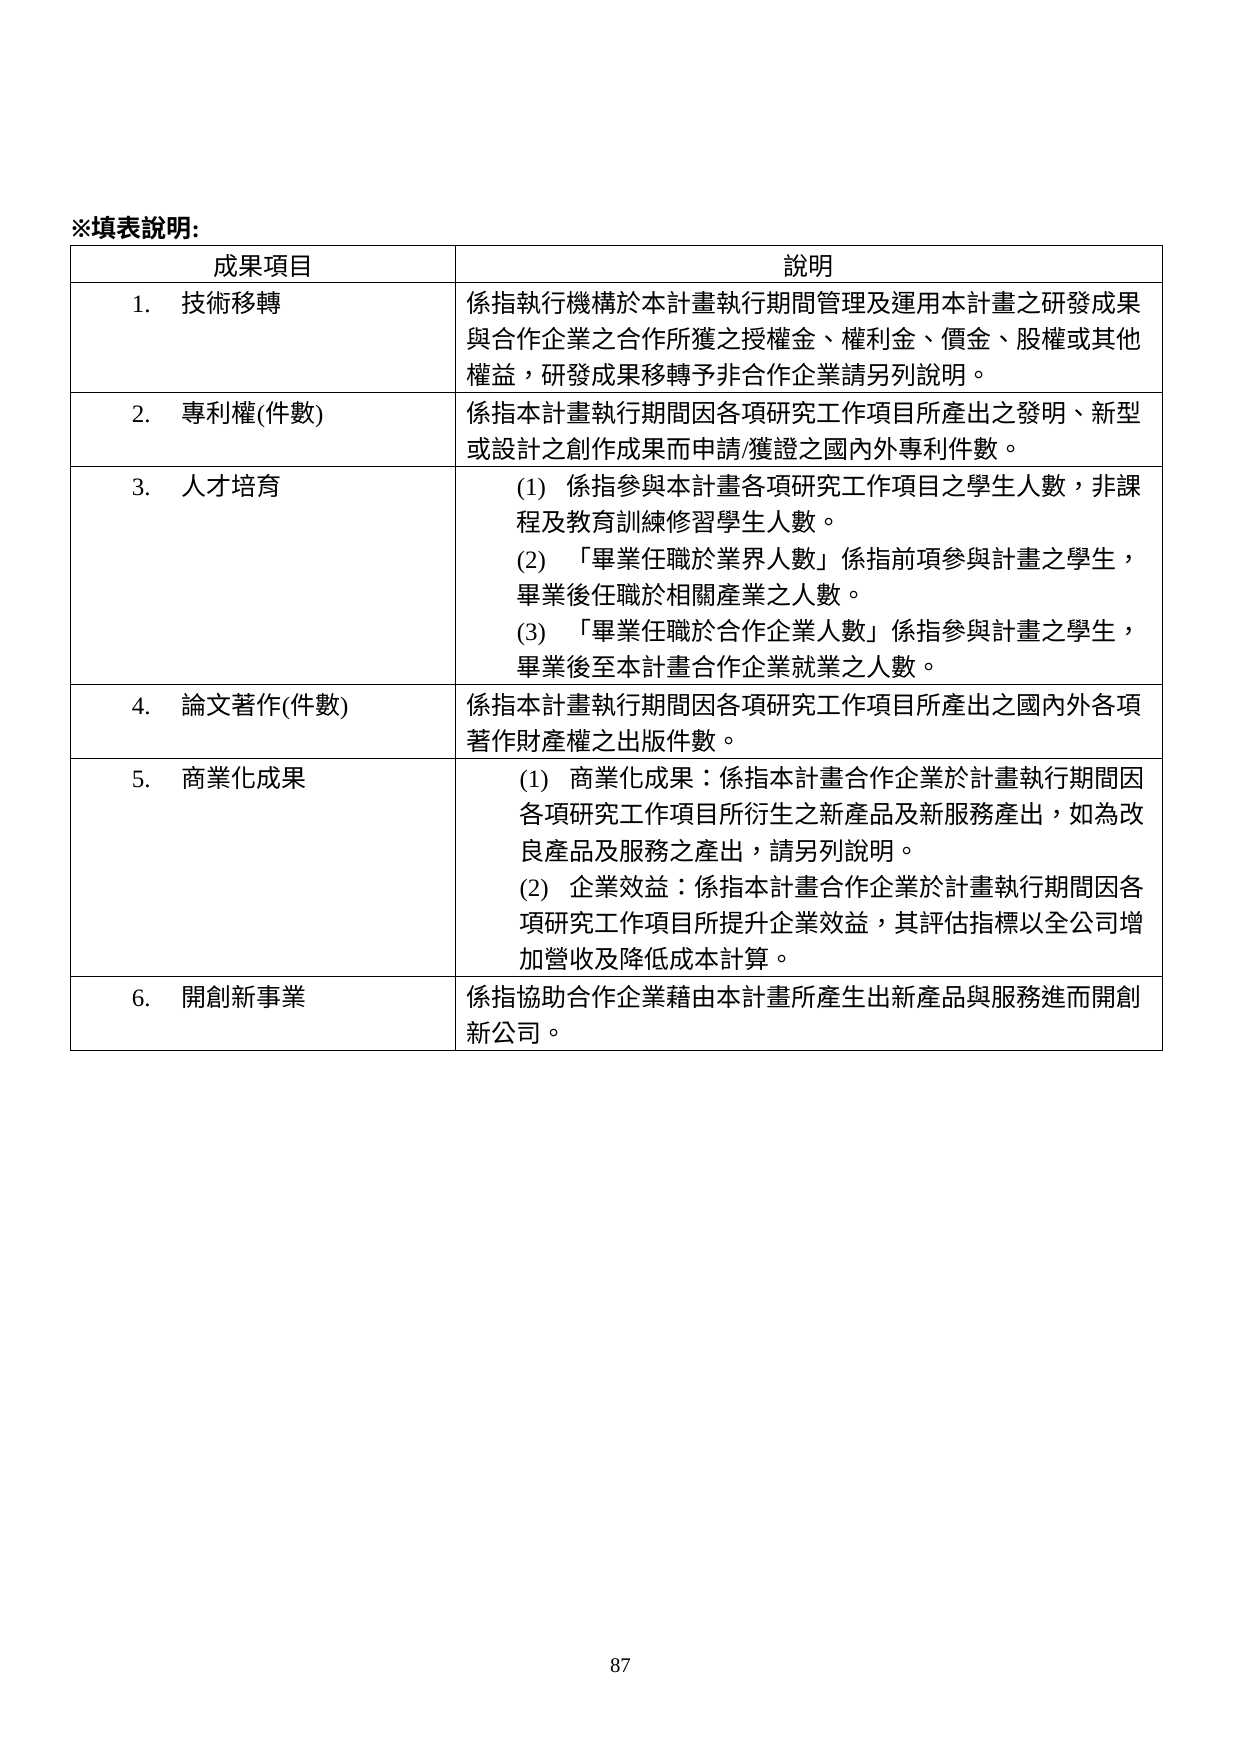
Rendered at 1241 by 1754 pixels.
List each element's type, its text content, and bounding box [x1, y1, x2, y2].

table_cell 論文著作(件數) [71, 685, 455, 758]
table_cell 專利權(件數) [71, 393, 455, 466]
table_cell 開創新事業 [71, 977, 455, 1050]
table_cell 技術移轉 [71, 283, 455, 392]
table_cell 人才培育 [71, 467, 455, 684]
table_cell 係指本計畫執行期間因各項研究工作項目所產出之國內外各項著作財產權之出版件數。 [456, 685, 1162, 758]
table_cell 係指協助合作企業藉由本計畫所產生出新產品與服務進而開創新公司。 [456, 977, 1162, 1050]
table_cell 係指參與本計畫各項研究工作項目之學生人數，非課程及教育訓練修習學生人數。 「畢業任職於業界人數」係指前項參與計畫之學生，畢業後任職於相關產業之人數。 「畢業任職於合作企業人數」係指參與計畫之學生，畢業後至本計畫合作企業就業之人數。 [456, 467, 1162, 684]
table_cell 商業化成果 [71, 759, 455, 976]
table_cell 商業化成果：係指本計畫合作企業於計畫執行期間因各項研究工作項目所衍生之新產品及新服務產出，如為改良產品及服務之產出，請另列說明。 企業效益：係指本計畫合作企業於計畫執行期間因各項研究工作項目所提升企業效益，其評估指標以全公司增加營收及降低成本計算。 [456, 759, 1162, 976]
text ※填表說明: [71, 209, 1169, 245]
table_cell 係指執行機構於本計畫執行期間管理及運用本計畫之研發成果與合作企業之合作所獲之授權金、權利金、價金、股權或其他權益，研發成果移轉予非合作企業請另列說明。 [456, 283, 1162, 392]
table_cell 係指本計畫執行期間因各項研究工作項目所產出之發明、新型或設計之創作成果而申請/獲證之國內外專利件數。 [456, 393, 1162, 466]
table_header 成果項目 [71, 246, 455, 282]
table_header 說明 [456, 246, 1162, 282]
